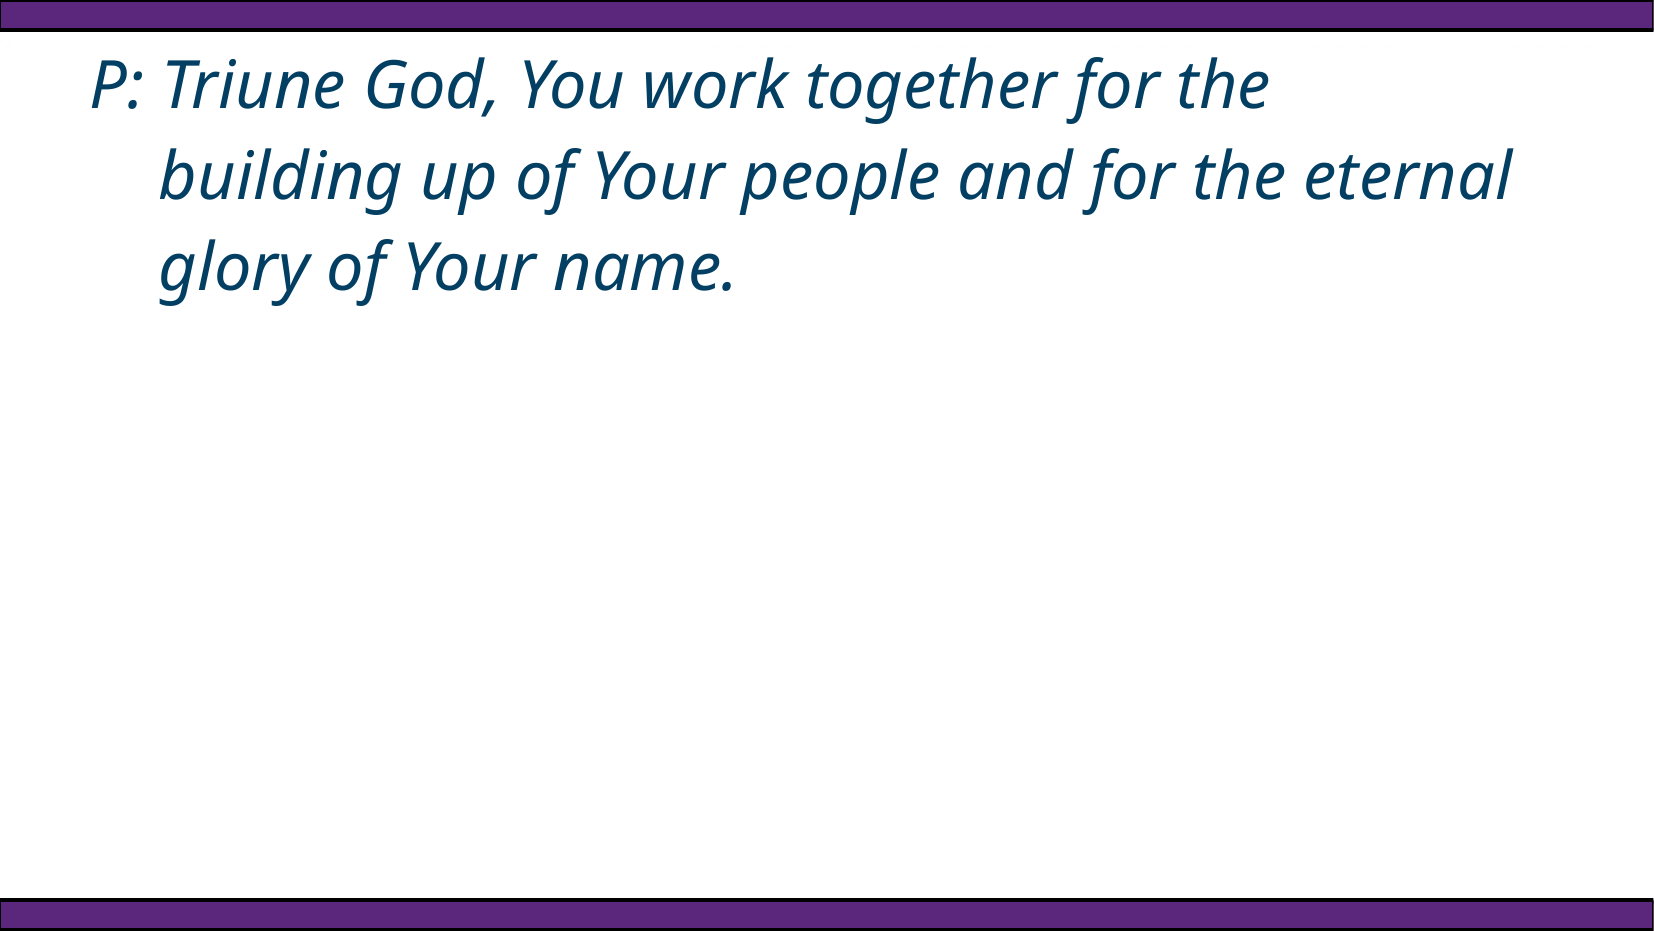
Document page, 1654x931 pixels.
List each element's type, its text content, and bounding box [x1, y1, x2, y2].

text_box [0, 900, 1654, 931]
text_box P: Triune God, You work together for the building up of Your people and for the eternal glory of Your name. [75, 30, 1576, 312]
text_box [0, 0, 1654, 31]
picture [0, 31, 1654, 900]
